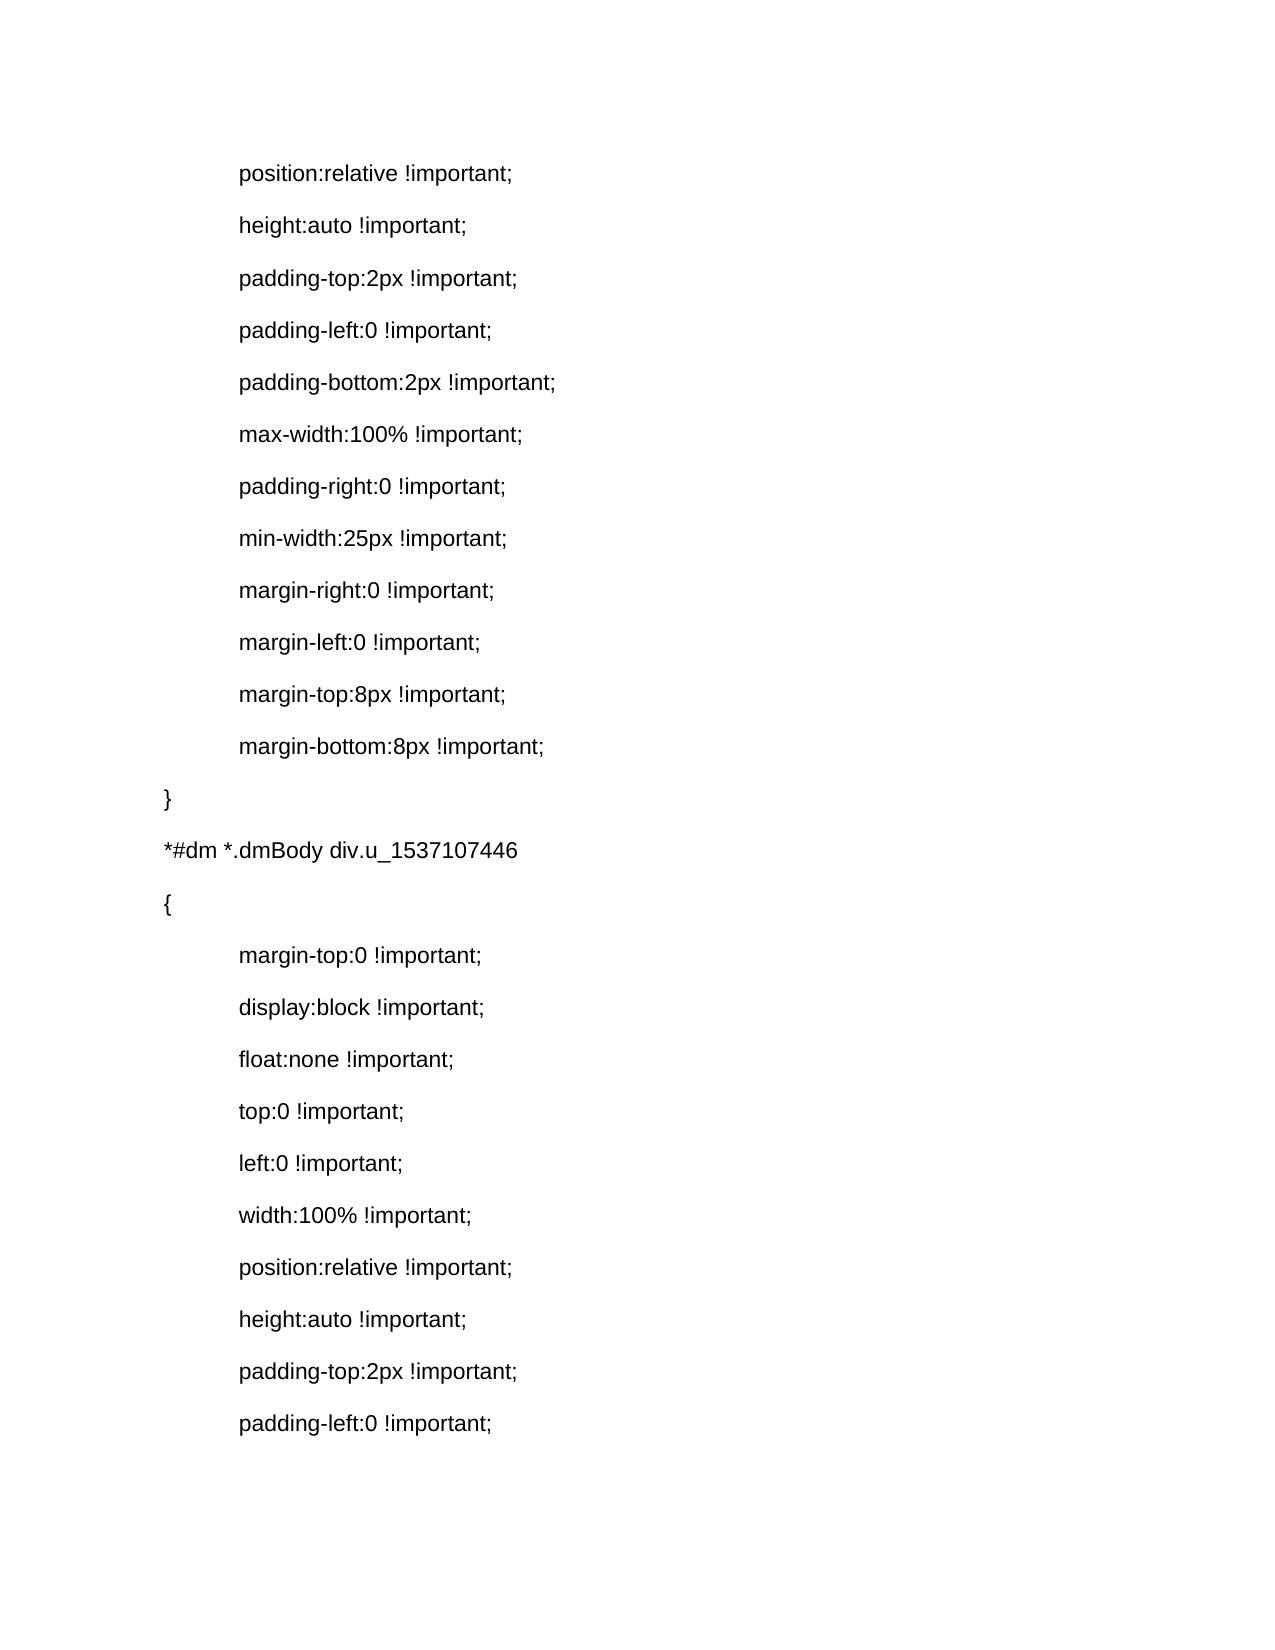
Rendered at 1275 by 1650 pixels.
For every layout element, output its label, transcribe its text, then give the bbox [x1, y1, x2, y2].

table_cell padding-bottom:2px !important; [153, 358, 1125, 410]
table_cell width:100% !important; [153, 1192, 1125, 1244]
table_cell margin-top:0 !important; [153, 931, 1125, 983]
table_cell float:none !important; [153, 1035, 1125, 1087]
table_cell display:block !important; [153, 983, 1125, 1035]
table_cell } [153, 775, 1125, 827]
table_cell margin-top:8px !important; [153, 671, 1125, 723]
table_cell { [153, 879, 1125, 931]
table_cell top:0 !important; [153, 1088, 1125, 1139]
table_cell max-width:100% !important; [153, 410, 1125, 462]
table_cell min-width:25px !important; [153, 515, 1125, 567]
table_cell padding-top:2px !important; [153, 1348, 1125, 1400]
table_cell position:relative !important; [153, 1244, 1125, 1296]
table_cell left:0 !important; [153, 1140, 1125, 1192]
table_cell padding-left:0 !important; [153, 1400, 1125, 1452]
table_cell height:auto !important; [153, 202, 1125, 254]
table_cell margin-left:0 !important; [153, 619, 1125, 671]
table_cell margin-right:0 !important; [153, 567, 1125, 619]
table_cell padding-left:0 !important; [153, 306, 1125, 358]
table_cell height:auto !important; [153, 1296, 1125, 1348]
table_cell margin-bottom:8px !important; [153, 723, 1125, 775]
table_cell *#dm *.dmBody div.u_1537107446 [153, 827, 1125, 879]
table_cell position:relative !important; [153, 150, 1125, 202]
table_cell padding-right:0 !important; [153, 463, 1125, 514]
table_cell padding-top:2px !important; [153, 254, 1125, 306]
